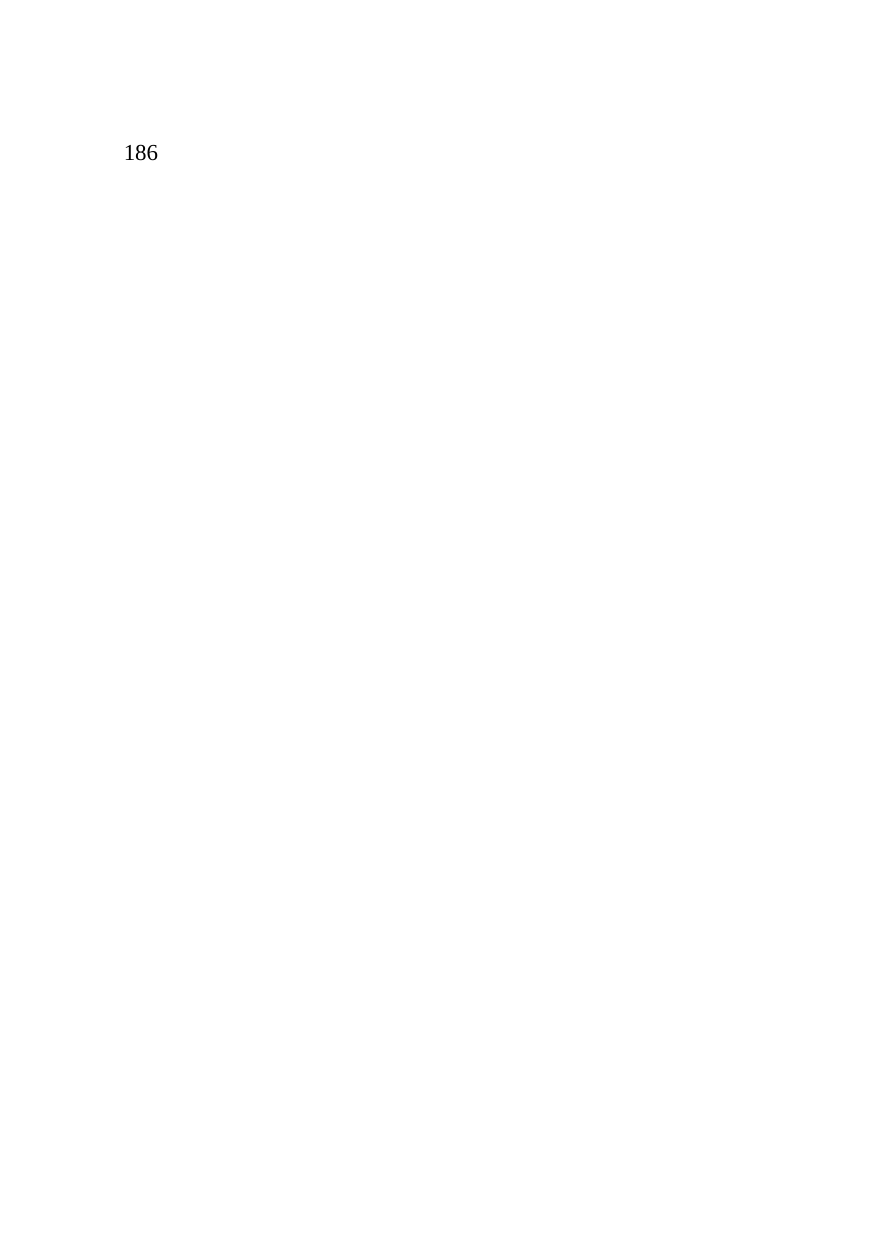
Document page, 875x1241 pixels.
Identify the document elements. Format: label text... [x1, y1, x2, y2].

text 186 [123, 139, 791, 165]
